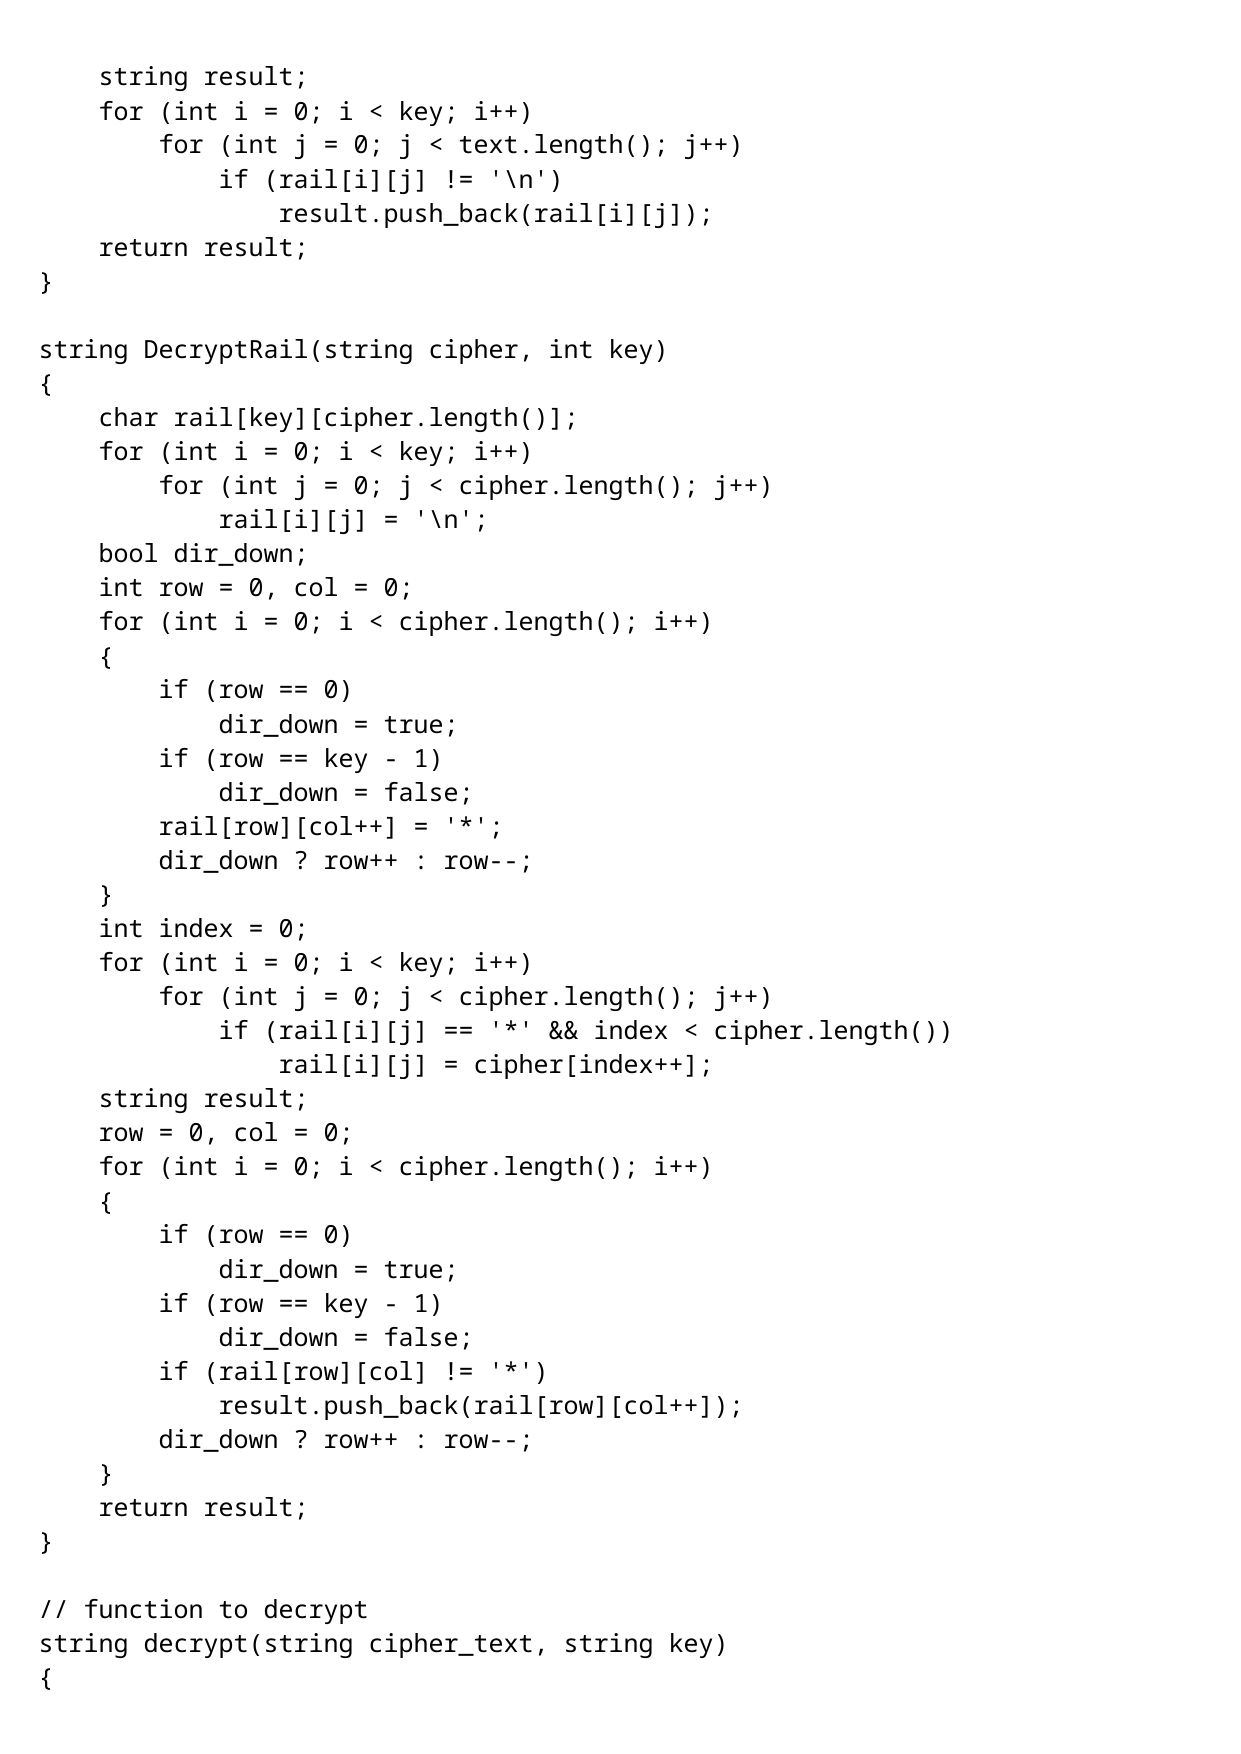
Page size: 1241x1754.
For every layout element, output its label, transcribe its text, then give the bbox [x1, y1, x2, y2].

text { [38, 1660, 1185, 1694]
text rail[row][col++] = '*'; [38, 808, 1185, 842]
text for (int i = 0; i < key; i++) [38, 93, 1185, 127]
text int row = 0, col = 0; [38, 570, 1185, 604]
text if (row == key - 1) [38, 1285, 1185, 1319]
text { [38, 1183, 1185, 1217]
text rail[i][j] = cipher[index++]; [38, 1047, 1185, 1081]
text dir_down ? row++ : row--; [38, 1422, 1185, 1456]
text string result; [38, 59, 1185, 93]
text if (rail[i][j] != '\n') [38, 161, 1185, 195]
text { [38, 638, 1185, 672]
text { [38, 366, 1185, 400]
text } [38, 263, 1185, 297]
text string DecryptRail(string cipher, int key) [38, 332, 1185, 366]
text string decrypt(string cipher_text, string key) [38, 1626, 1185, 1660]
text dir_down = true; [38, 1251, 1185, 1285]
text return result; [38, 229, 1185, 263]
text for (int j = 0; j < cipher.length(); j++) [38, 979, 1185, 1013]
text int index = 0; [38, 911, 1185, 945]
text for (int j = 0; j < text.length(); j++) [38, 127, 1185, 161]
text if (row == 0) [38, 672, 1185, 706]
text dir_down = true; [38, 706, 1185, 740]
text row = 0, col = 0; [38, 1115, 1185, 1149]
text if (row == key - 1) [38, 740, 1185, 774]
text dir_down = false; [38, 774, 1185, 808]
text string result; [38, 1081, 1185, 1115]
text if (rail[row][col] != '*') [38, 1353, 1185, 1387]
text result.push_back(rail[row][col++]); [38, 1387, 1185, 1422]
text result.push_back(rail[i][j]); [38, 195, 1185, 229]
text for (int i = 0; i < cipher.length(); i++) [38, 1149, 1185, 1183]
text return result; [38, 1490, 1185, 1524]
text if (rail[i][j] == '*' && index < cipher.length()) [38, 1013, 1185, 1047]
text char rail[key][cipher.length()]; [38, 400, 1185, 434]
text // function to decrypt [38, 1592, 1185, 1626]
text for (int i = 0; i < key; i++) [38, 945, 1185, 979]
text } [38, 1524, 1185, 1558]
text rail[i][j] = '\n'; [38, 502, 1185, 536]
text for (int i = 0; i < cipher.length(); i++) [38, 604, 1185, 638]
text for (int j = 0; j < cipher.length(); j++) [38, 468, 1185, 502]
text if (row == 0) [38, 1217, 1185, 1251]
text for (int i = 0; i < key; i++) [38, 434, 1185, 468]
text bool dir_down; [38, 536, 1185, 570]
text } [38, 1456, 1185, 1490]
text dir_down = false; [38, 1319, 1185, 1353]
text } [38, 877, 1185, 911]
text dir_down ? row++ : row--; [38, 842, 1185, 877]
